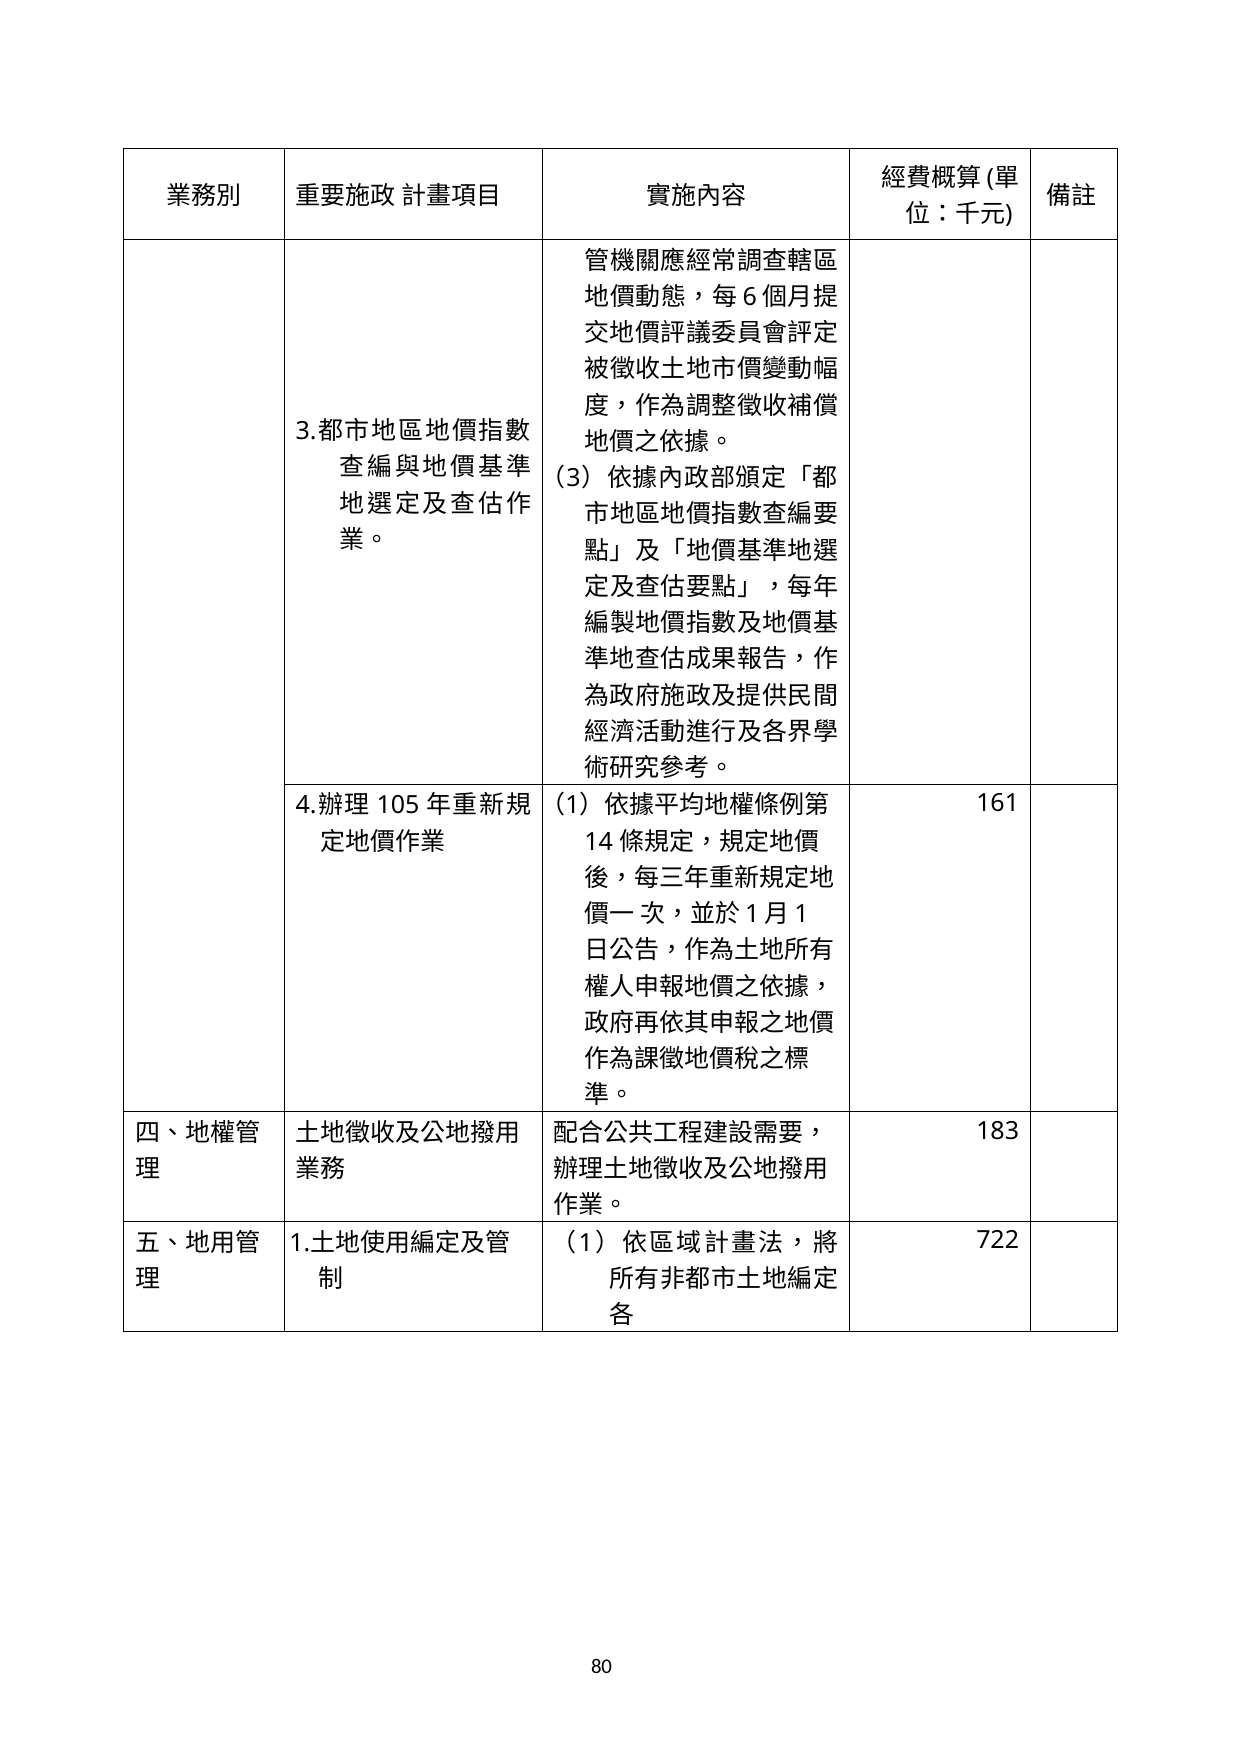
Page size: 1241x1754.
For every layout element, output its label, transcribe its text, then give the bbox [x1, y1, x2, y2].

table_cell [124, 240, 284, 784]
table_cell 五、地用管理 [124, 1222, 284, 1331]
table_cell 183 [850, 1112, 1030, 1221]
table_cell 3.都市地區地價指數查編與地價基準地選定及查估作業。 [285, 240, 542, 784]
table_header 重要施政 計畫項目 [285, 149, 542, 239]
table_cell [1031, 240, 1117, 784]
table_cell [1031, 785, 1117, 1111]
table_cell （1）依據平均地權條例第14 條規定，規定地價後，每三年重新規定地價一 次，並於1月1日公告，作為土地所有權人申報地價之依據，政府再依其申報之地價作為課徵地價稅之標準。 [543, 785, 849, 1111]
table_header 實施內容 [543, 149, 849, 239]
table_cell 四、地權管理 [124, 1112, 284, 1221]
table_header 備註 [1031, 149, 1117, 239]
table_header 經費概算 (單位：千元) [850, 149, 1030, 239]
table_cell （1）依區域計畫法，將所有非都市土地編定各 [543, 1222, 849, 1331]
table_cell 161 [850, 785, 1030, 1111]
table_cell 4.辦理105年重新規定地價作業 [285, 785, 542, 1111]
table_cell [850, 240, 1030, 784]
table_cell 配合公共工程建設需要，辦理土地徵收及公地撥用作業。 [543, 1112, 849, 1221]
table_cell [1031, 1112, 1117, 1221]
table_cell 土地徵收及公地撥用業務 [285, 1112, 542, 1221]
table_cell [1031, 1222, 1117, 1331]
table_cell 722 [850, 1222, 1030, 1331]
table_cell 1.土地使用編定及管制 [285, 1222, 542, 1331]
table_cell [124, 784, 284, 1111]
table_cell 管機關應經常調查轄區地價動態，每6個月提交地價評議委員會評定被徵收土地市價變動幅度，作為調整徵收補償地價之依據。 （3）依據內政部頒定「都市地區地價指數查編要點」及「地價基準地選定及查估要點」，每年編製地價指數及地價基準地查估成果報告，作為政府施政及提供民間經濟活動進行及各界學術研究參考。 [543, 240, 849, 784]
table_header 業務別 [124, 149, 284, 239]
